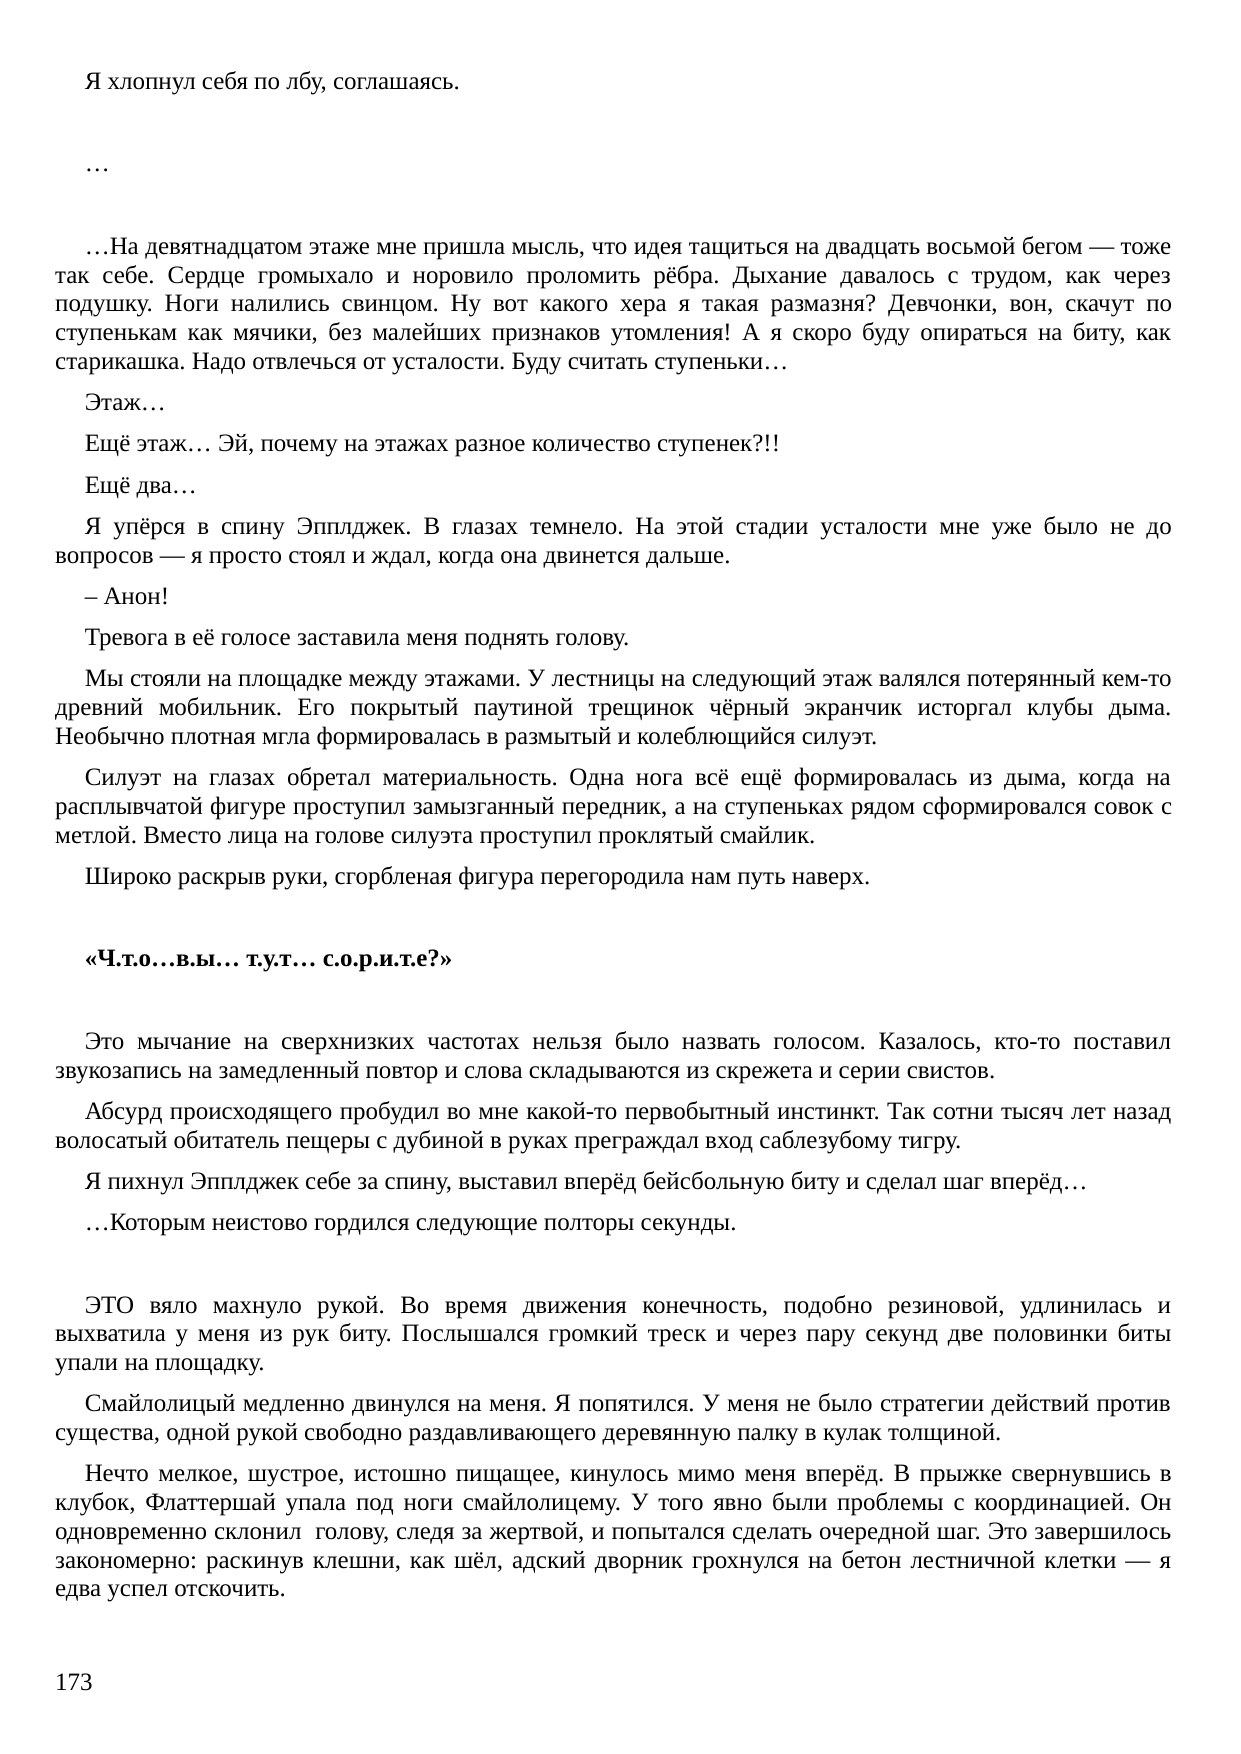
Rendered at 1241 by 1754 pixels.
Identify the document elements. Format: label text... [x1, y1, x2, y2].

text … [55, 148, 1173, 177]
text Силуэт на глазах обретал материальность. Одна нога всё ещё формировалась из дыма, когда на расплывчатой фигуре проступил замызганный передник, а на ступеньках рядом сформировался совок с метлой. Вместо лица на голове силуэта проступил проклятый смайлик. [55, 762, 1173, 848]
text Ещё этаж… Эй, почему на этажах разное количество ступенек?!! [55, 428, 1173, 457]
text Ещё два… [55, 470, 1173, 498]
text Я пихнул Эпплджек себе за спину, выставил вперёд бейсбольную биту и сделал шаг вперёд… [55, 1166, 1173, 1195]
text Я упёрся в спину Эпплджек. В глазах темнело. На этой стадии усталости мне уже было не до вопросов — я просто стоял и ждал, когда она двинется дальше. [55, 511, 1173, 568]
text Смайлолицый медленно двинулся на меня. Я попятился. У меня не было стратегии действий против существа, одной рукой свободно раздавливающего деревянную палку в кулак толщиной. [55, 1388, 1173, 1446]
text …Которым неистово гордился следующие полторы секунды. [55, 1207, 1173, 1236]
text Я хлопнул себя по лбу, соглашаясь. [55, 66, 1173, 95]
text «Ч.т.о…в.ы… т.у.т… с.о.р.и.т.е?» [55, 943, 1173, 972]
text Это мычание на сверхнизких частотах нельзя было назвать голосом. Казалось, кто-то поставил звукозапись на замедленный повтор и слова складываются из скрежета и серии свистов. [55, 1026, 1173, 1083]
text Нечто мелкое, шустрое, истошно пищащее, кинулось мимо меня вперёд. В прыжке свернувшись в клубок, Флаттершай упала под ноги смайлолицему. У того явно были проблемы с координацией. Он одновременно склонил голову, следя за жертвой, и попытался сделать очередной шаг. Это завершилось закономерно: раскинув клешни, как шёл, адский дворник грохнулся на бетон лестничной клетки — я едва успел отскочить. [55, 1458, 1173, 1602]
text Тревога в её голосе заставила меня поднять голову. [55, 622, 1173, 651]
text …На девятнадцатом этаже мне пришла мысль, что идея тащиться на двадцать восьмой бегом — тоже так себе. Сердце громыхало и норовило проломить рёбра. Дыхание давалось с трудом, как через подушку. Ноги налились свинцом. Ну вот какого хера я такая размазня? Девчонки, вон, скачут по ступенькам как мячики, без малейших признаков утомления! А я скоро буду опираться на биту, как старикашка. Надо отвлечься от усталости. Буду считать ступеньки… [55, 231, 1173, 375]
text Этаж… [55, 387, 1173, 416]
text Абсурд происходящего пробудил во мне какой-то первобытный инстинкт. Так сотни тысяч лет назад волосатый обитатель пещеры с дубиной в руках преграждал вход саблезубому тигру. [55, 1096, 1173, 1153]
text Широко раскрыв руки, сгорбленая фигура перегородила нам путь наверх. [55, 861, 1173, 890]
text Мы стояли на площадке между этажами. У лестницы на следующий этаж валялся потерянный кем-то древний мобильник. Его покрытый паутиной трещинок чёрный экранчик исторгал клубы дыма. Необычно плотная мгла формировалась в размытый и колеблющийся силуэт. [55, 663, 1173, 750]
text – Анон! [55, 581, 1173, 610]
text ЭТО вяло махнуло рукой. Во время движения конечность, подобно резиновой, удлинилась и выхватила у меня из рук биту. Послышался громкий треск и через пару секунд две половинки биты упали на площадку. [55, 1290, 1173, 1376]
